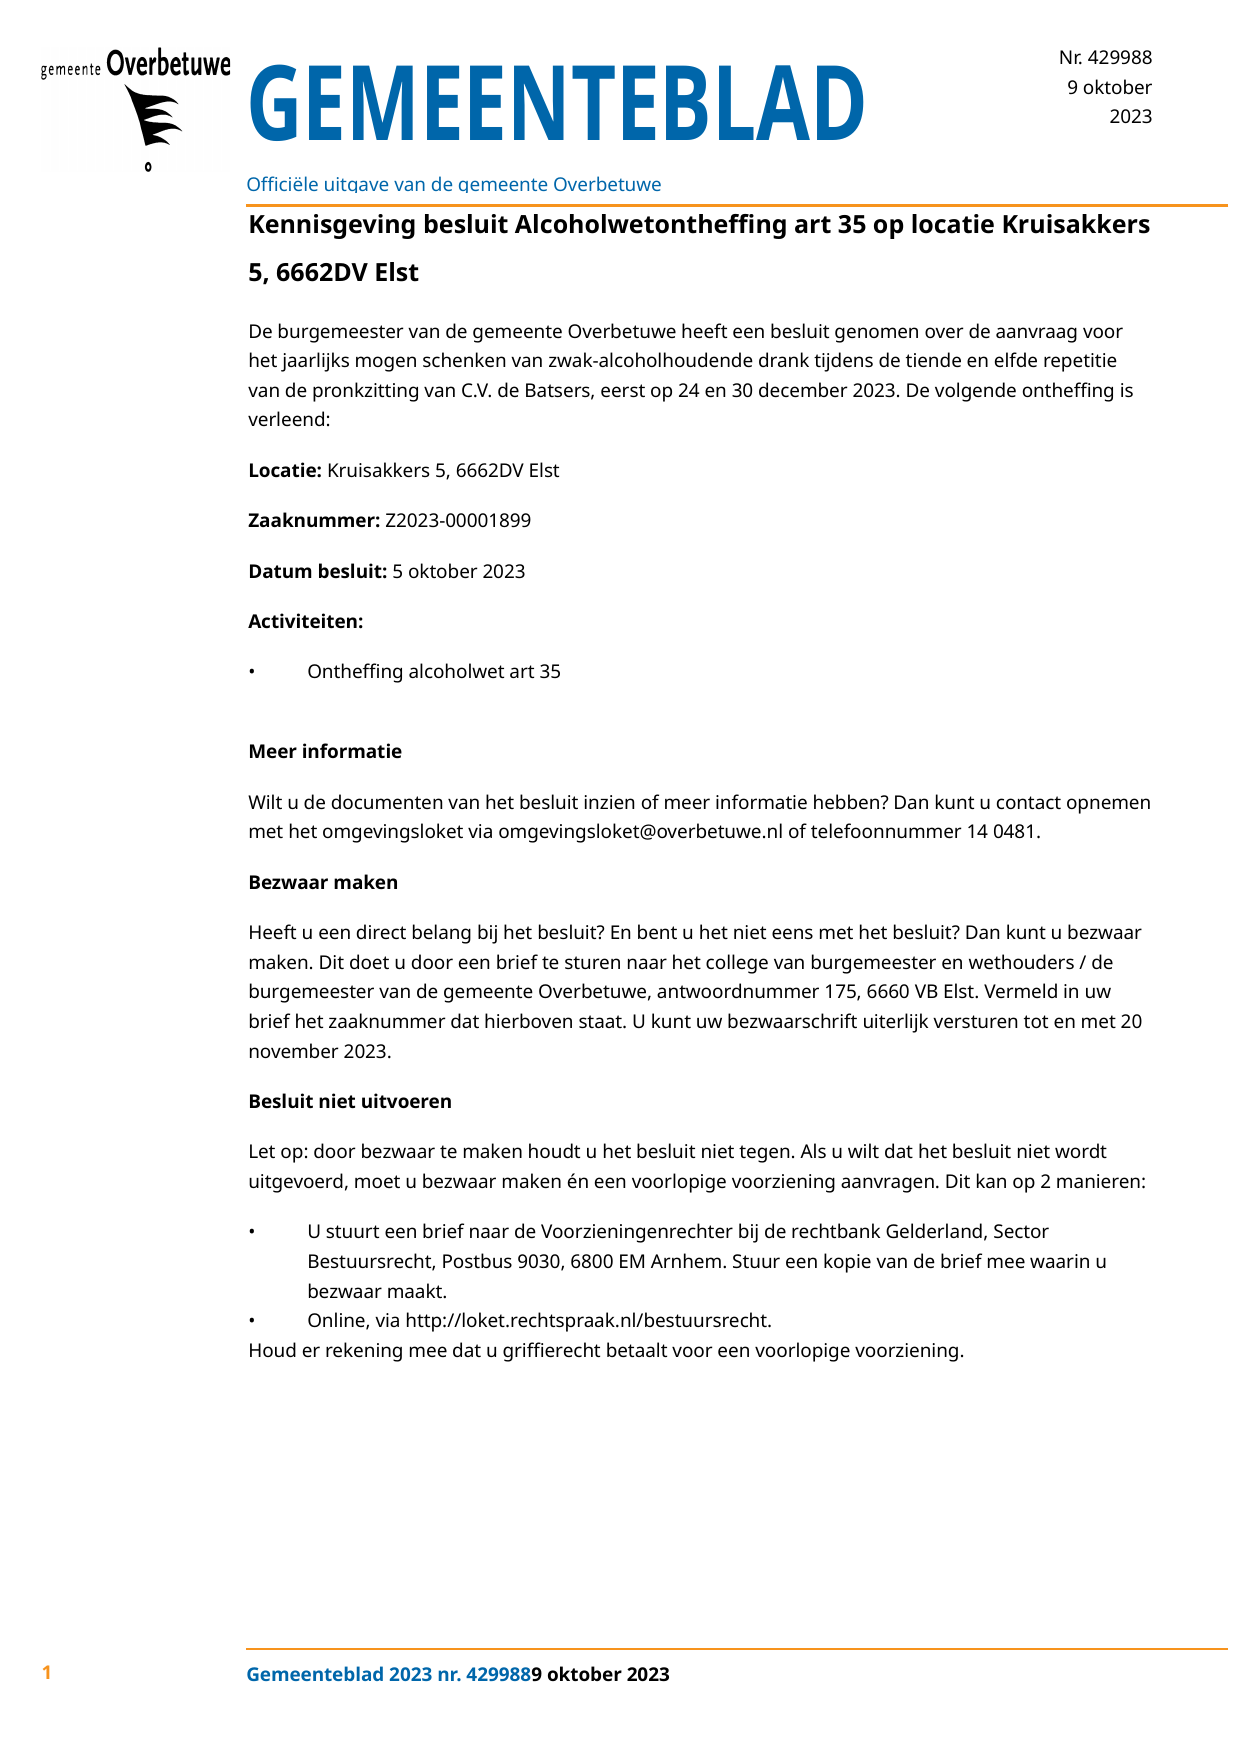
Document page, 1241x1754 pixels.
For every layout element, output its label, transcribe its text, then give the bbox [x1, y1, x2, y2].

list U stuurt een brief naar de Voorzieningenrechter bij de rechtbank Gelderland, Sector Bestuursrecht, Postbus 9030, 6800 EM Arnhem. Stuur een kopie van de brief mee waarin u bezwaar maakt. [248, 1219, 1152, 1304]
text De burgemeester van de gemeente Overbetuwe heeft een besluit genomen over de aanvraag voor het jaarlijks mogen schenken van zwak-alcoholhoudende drank tijdens de tiende en elfde repetitie van de pronkzitting van C.V. de Batsers, eerst op 24 en 30 december 2023. De volgende ontheffing is verleend: [248, 318, 1152, 432]
text Besluit niet uitvoeren [248, 1088, 1152, 1114]
text Zaaknummer: Z2023-00001899 [248, 507, 1152, 533]
text Datum besluit: 5 oktober 2023 [248, 558, 1152, 584]
picture [41, 47, 231, 172]
text Kennisgeving besluit Alcoholwetontheffing art 35 op locatie Kruisakkers 5, 6662DV Elst [248, 207, 1152, 288]
text Activiteiten: [248, 608, 1152, 634]
text Let op: door bezwaar te maken houdt u het besluit niet tegen. Als u wilt dat het besluit niet wordt uitgevoerd, moet u bezwaar maken én een voorlopige voorziening aanvragen. Dit kan op 2 manieren: [248, 1139, 1152, 1194]
list Online, via http://loket.rechtspraak.nl/bestuursrecht. [248, 1307, 1152, 1333]
text Heeft u een direct belang bij het besluit? En bent u het niet eens met het besluit? Dan kunt u bezwaar maken. Dit doet u door een brief te sturen naar het college van burgemeester en wethouders / de burgemeester van de gemeente Overbetuwe, antwoordnummer 175, 6660 VB Elst. Vermeld in uw brief het zaaknummer dat hierboven staat. U kunt uw bezwaarschrift uiterlijk versturen tot en met 20 november 2023. [248, 919, 1152, 1064]
text Wilt u de documenten van het besluit inzien of meer informatie hebben? Dan kunt u contact opnemen met het omgevingsloket via omgevingsloket@overbetuwe.nl of telefoonnummer 14 0481. [248, 789, 1152, 844]
text Meer informatie [248, 739, 1152, 764]
text Houd er rekening mee dat u griffierecht betaalt voor een voorlopige voorziening. [248, 1337, 1152, 1363]
list Ontheffing alcoholwet art 35 [248, 659, 1152, 684]
text Locatie: Kruisakkers 5, 6662DV Elst [248, 457, 1152, 483]
text Bezwaar maken [248, 869, 1152, 895]
